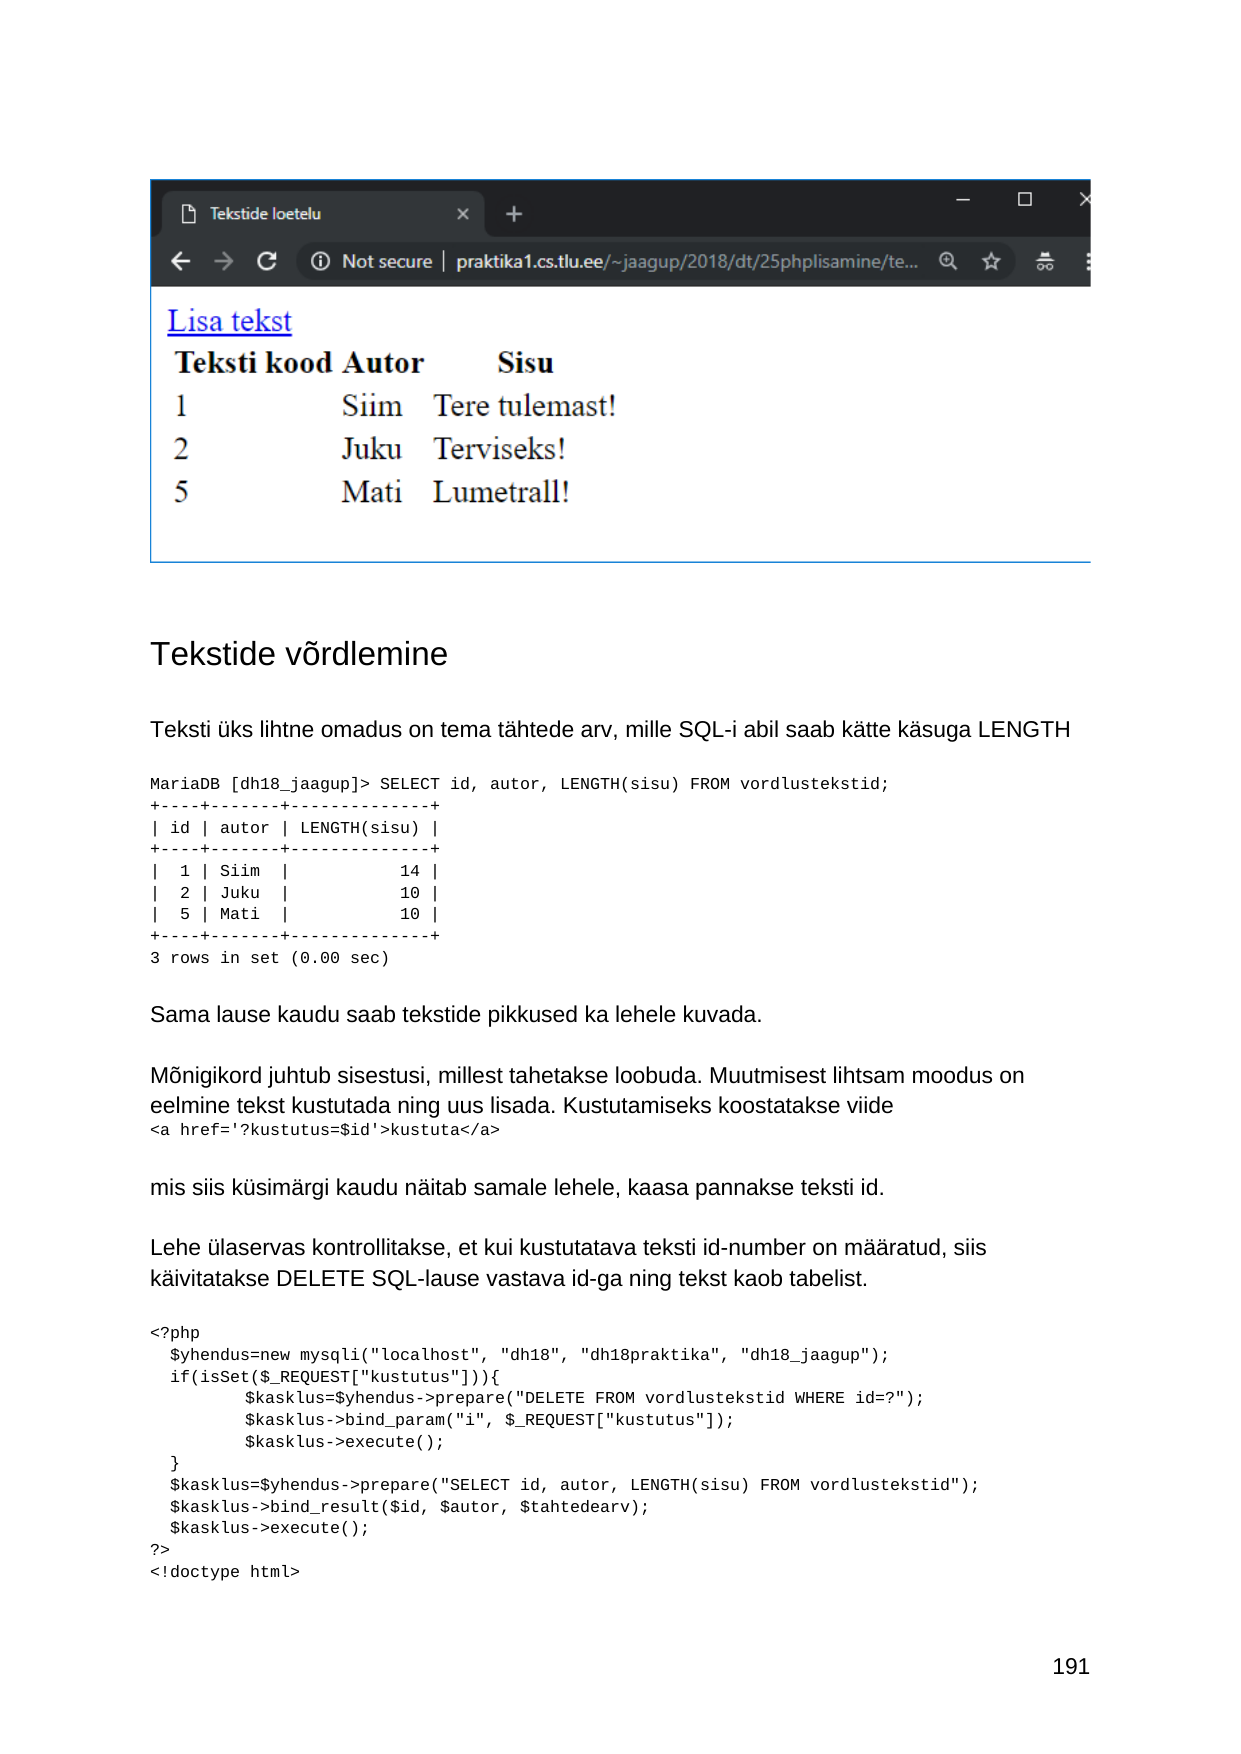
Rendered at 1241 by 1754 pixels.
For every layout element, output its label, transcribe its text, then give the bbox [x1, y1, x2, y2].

text $kasklus=$yhendus->prepare("SELECT id, autor, LENGTH(sisu) FROM vordlustekstid"); [150, 1477, 1090, 1495]
text $kasklus->execute(); [150, 1520, 1090, 1539]
text | 1 | Siim | 14 | [150, 863, 1090, 881]
text +----+-------+--------------+ [150, 798, 1090, 816]
text <a href='?kustutus=$id'>kustuta</a> [150, 1122, 1090, 1141]
text +----+-------+--------------+ [150, 841, 1090, 860]
text mis siis küsimärgi kaudu näitab samale lehele, kaasa pannakse teksti id. [150, 1174, 1090, 1200]
text ?> [150, 1542, 1090, 1560]
text | id | autor | LENGTH(sisu) | [150, 819, 1090, 838]
subtitle Tekstide võrdlemine [150, 634, 1090, 673]
text $kasklus->bind_param("i", $_REQUEST["kustutus"]); [150, 1412, 1090, 1430]
text 3 rows in set (0.00 sec) [150, 949, 1090, 968]
text Teksti üks lihtne omadus on tema tähtede arv, mille SQL-i abil saab kätte käsuga LENGTH [150, 716, 1090, 742]
text $kasklus->execute(); [150, 1433, 1090, 1452]
text Sama lause kaudu saab tekstide pikkused ka lehele kuvada. [150, 1001, 1090, 1027]
text <?php [150, 1325, 1090, 1344]
text Mõnigikord juhtub sisestusi, millest tahetakse loobuda. Muutmisest lihtsam moodus on eelmine tekst kustutada ning uus lisada. Kustutamiseks koostatakse viide [150, 1062, 1090, 1118]
text | 5 | Mati | 10 | [150, 906, 1090, 925]
text MariaDB [dh18_jaagup]> SELECT id, autor, LENGTH(sisu) FROM vordlustekstid; [150, 776, 1090, 795]
text if(isSet($_REQUEST["kustutus"])){ [150, 1368, 1090, 1387]
text $kasklus=$yhendus->prepare("DELETE FROM vordlustekstid WHERE id=?"); [150, 1390, 1090, 1409]
picture [150, 179, 1091, 563]
text $kasklus->bind_result($id, $autor, $tahtedearv); [150, 1498, 1090, 1517]
text } [150, 1455, 1090, 1474]
text +----+-------+--------------+ [150, 928, 1090, 946]
text <!doctype html> [150, 1563, 1090, 1582]
text | 2 | Juku | 10 | [150, 884, 1090, 903]
text $yhendus=new mysqli("localhost", "dh18", "dh18praktika", "dh18_jaagup"); [150, 1347, 1090, 1365]
text Lehe ülaservas kontrollitakse, et kui kustutatava teksti id-number on määratud, siis käivitatakse DELETE SQL-lause vastava id-ga ning tekst kaob tabelist. [150, 1234, 1090, 1291]
